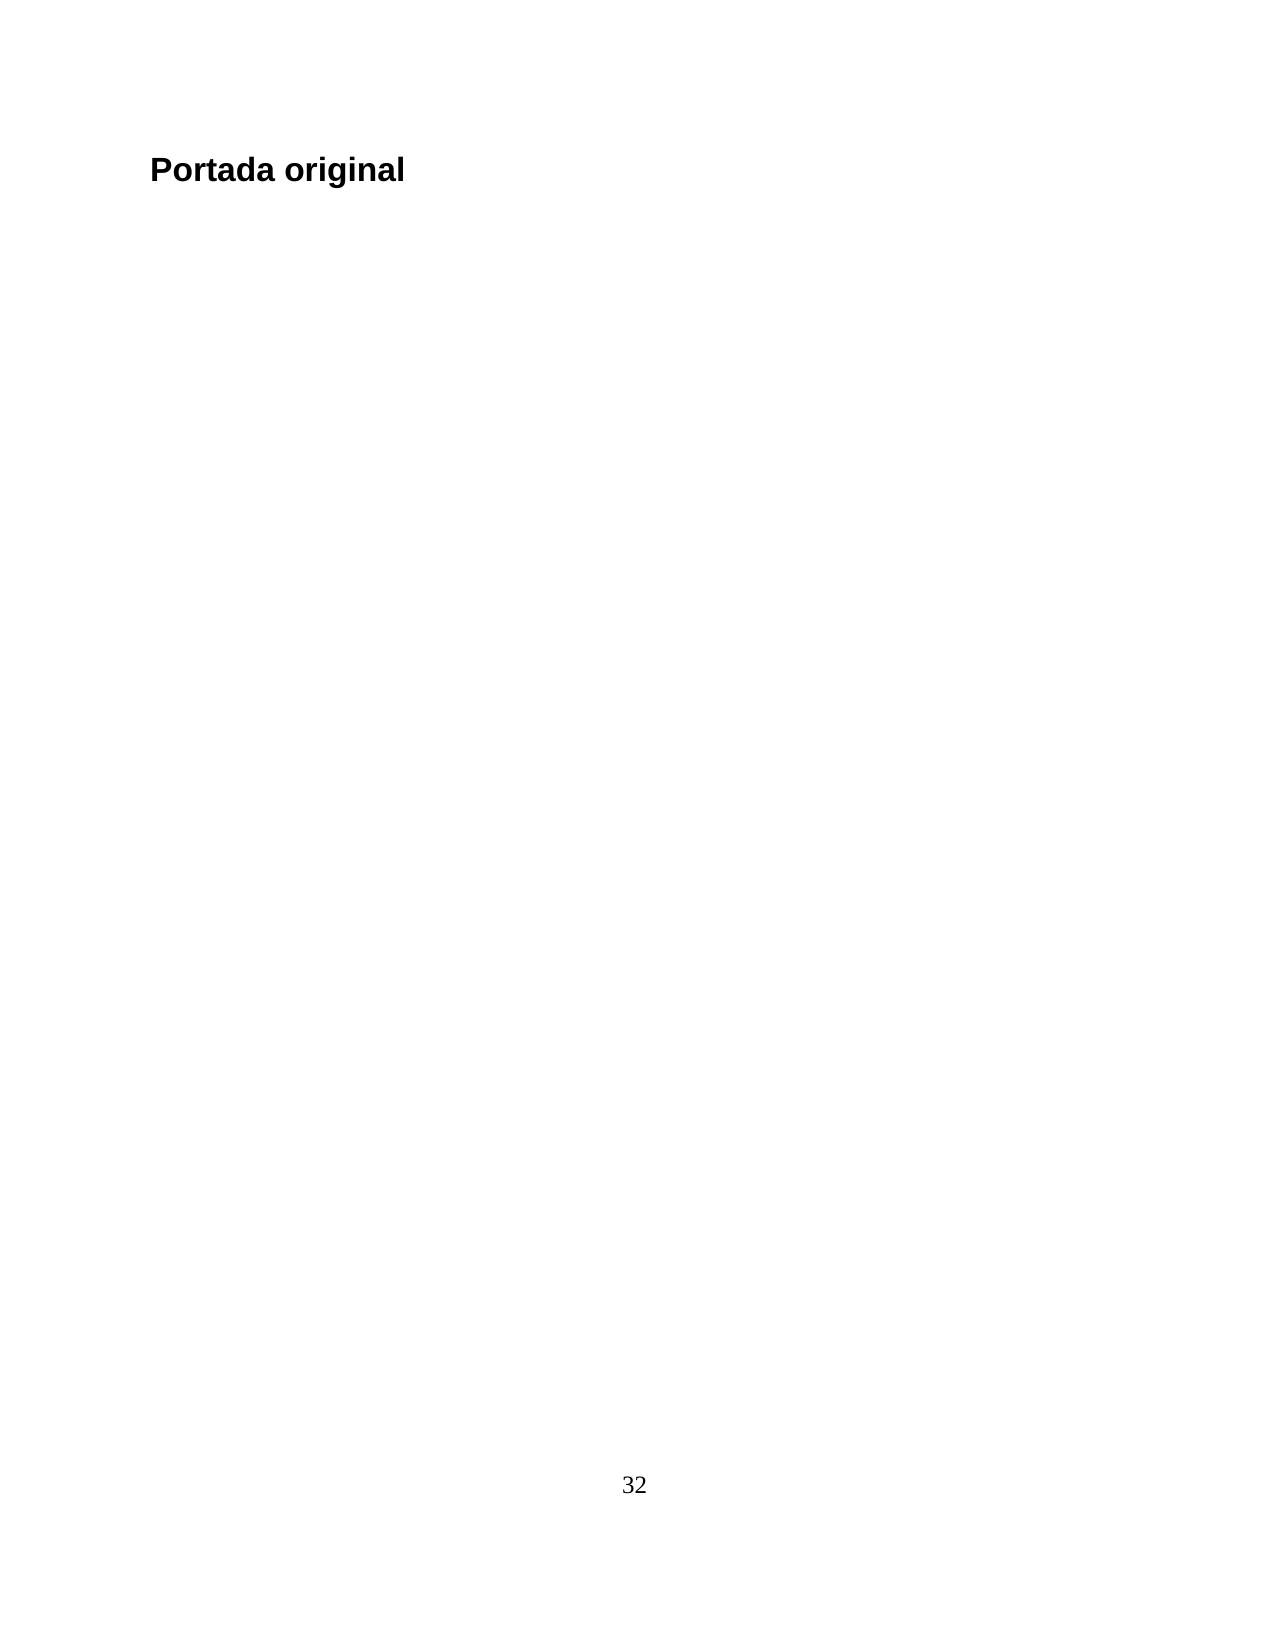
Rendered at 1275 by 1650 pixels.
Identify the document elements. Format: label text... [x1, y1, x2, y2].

subtitle Portada original [150, 150, 1125, 189]
